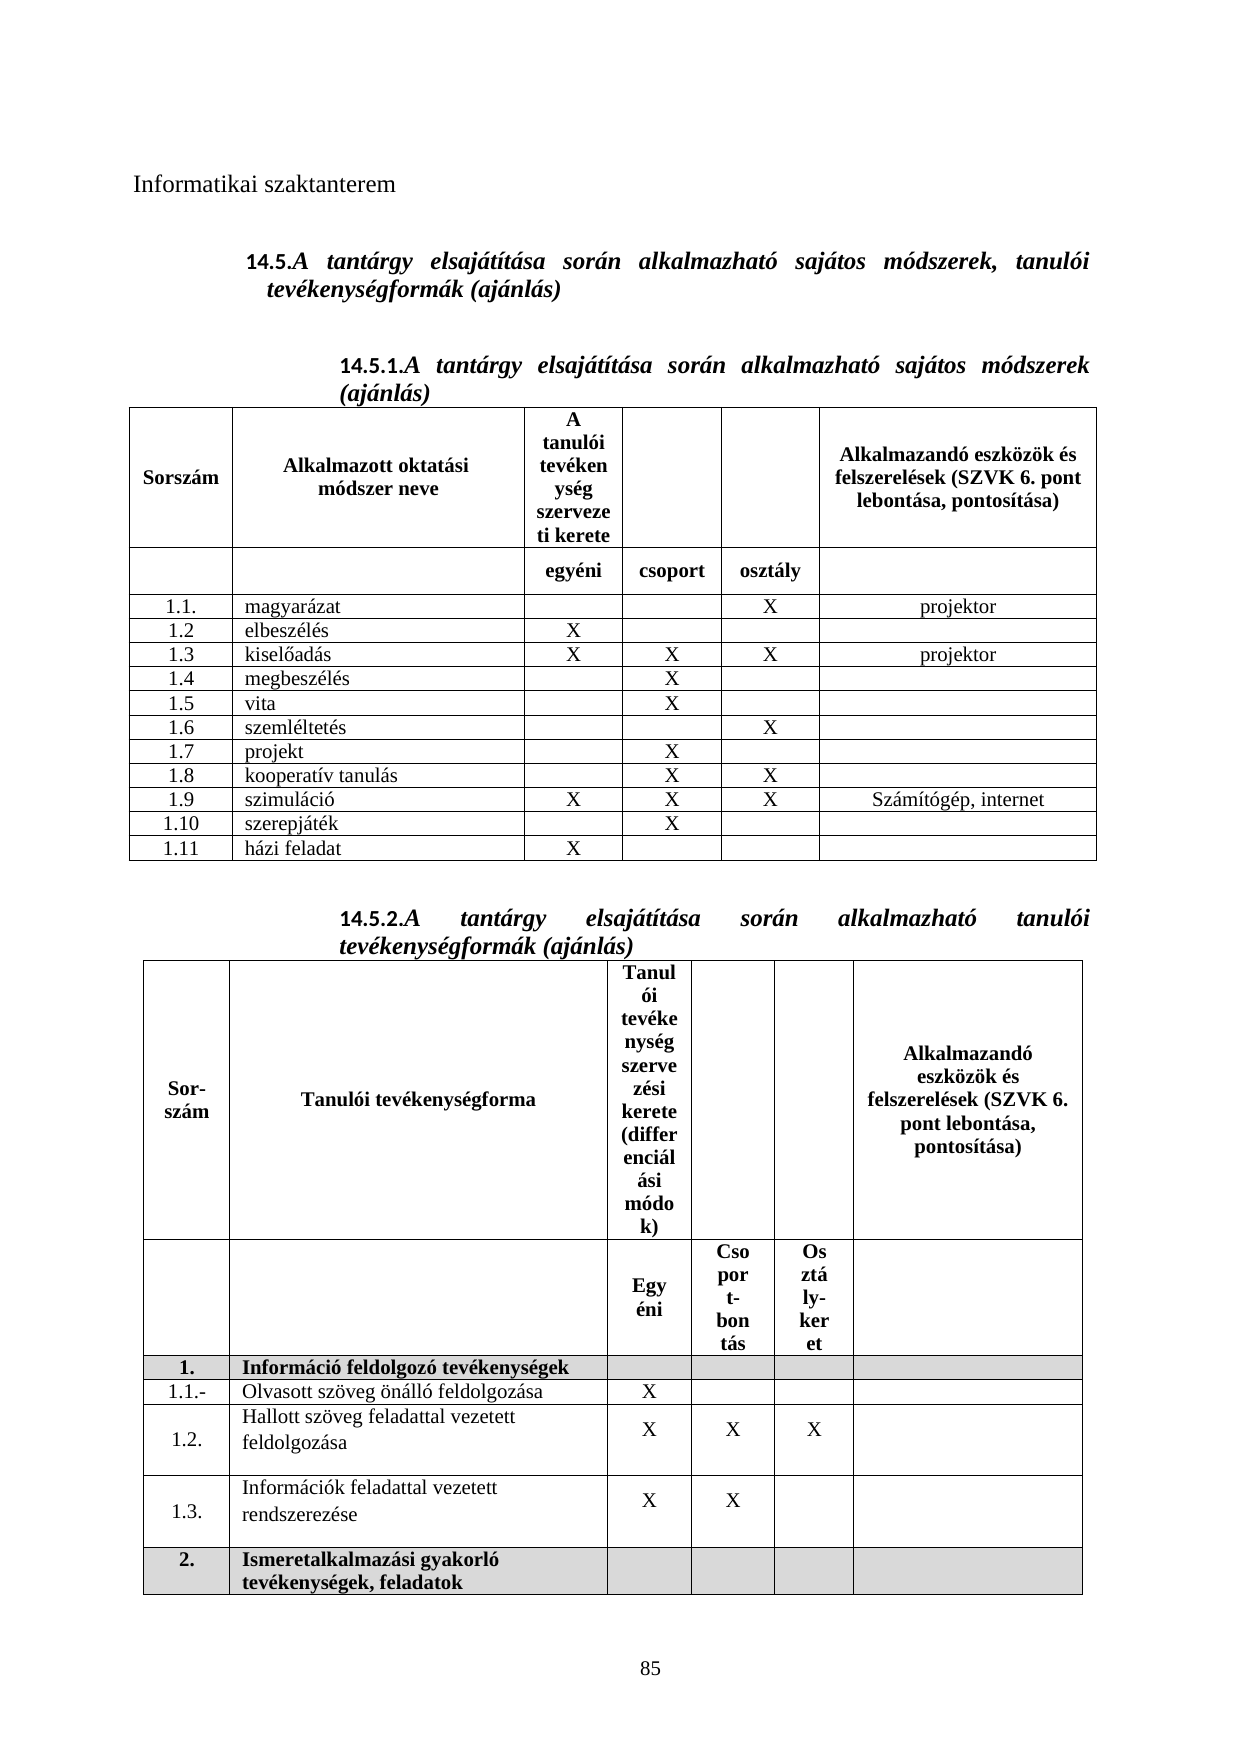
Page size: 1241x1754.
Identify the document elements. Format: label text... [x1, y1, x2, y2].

table_cell [525, 595, 622, 618]
table_cell 1.9 [130, 788, 232, 811]
table_cell [775, 1356, 853, 1379]
table_cell X [525, 836, 622, 859]
table_cell [820, 812, 1096, 835]
table_cell [608, 1548, 691, 1594]
table_cell projektor [820, 595, 1096, 618]
table_cell elbeszélés [233, 619, 524, 642]
table_cell X [722, 764, 819, 787]
table_cell [854, 1476, 1082, 1547]
table_cell [692, 1548, 774, 1594]
table_cell X [722, 643, 819, 666]
table_cell [722, 836, 819, 859]
table_header Sorszám [130, 408, 232, 547]
table_cell magyarázat [233, 595, 524, 618]
table_cell Csoport- bontás [692, 1240, 774, 1355]
table_cell [525, 740, 622, 763]
table_cell [775, 1548, 853, 1594]
table_header Tanulói tevékenységforma [230, 961, 607, 1238]
table_header A tanulói tevékenység szervezeti kerete [525, 408, 622, 547]
table_cell [854, 1240, 1082, 1355]
table_header Sor-szám [144, 961, 229, 1238]
table_cell Hallott szöveg feladattal vezetett feldolgozása [230, 1405, 607, 1475]
table_cell [775, 1476, 853, 1547]
table_cell [130, 548, 232, 594]
table_cell [722, 667, 819, 690]
table_cell kooperatív tanulás [233, 764, 524, 787]
table_cell [820, 764, 1096, 787]
table_cell Információ feldolgozó tevékenységek [230, 1356, 607, 1379]
table_cell 1.5 [130, 691, 232, 714]
list A tantárgy elsajátítása során alkalmazható tanulói tevékenységformák (ajánlás) [133, 904, 1093, 960]
table_cell X [623, 740, 721, 763]
table_cell [230, 1240, 607, 1355]
table_cell [820, 667, 1096, 690]
list A tantárgy elsajátítása során alkalmazható sajátos módszerek (ajánlás) [133, 351, 1093, 407]
table_header Alkalmazandó eszközök és felszerelések (SZVK 6. pont lebontása, pontosítása) [854, 961, 1082, 1238]
table_cell X [722, 595, 819, 618]
table_cell [820, 740, 1096, 763]
table_cell X [608, 1405, 691, 1475]
table_cell projektor [820, 643, 1096, 666]
table_cell [820, 619, 1096, 642]
table_header [623, 408, 721, 547]
table_cell X [608, 1476, 691, 1547]
table_cell 2. [144, 1548, 229, 1594]
table_cell 1.3 [130, 643, 232, 666]
table_cell X [608, 1380, 691, 1403]
table_cell X [623, 691, 721, 714]
table_cell [623, 716, 721, 739]
table_cell 1.7 [130, 740, 232, 763]
table_cell [820, 716, 1096, 739]
table_cell [775, 1380, 853, 1403]
table_cell [525, 812, 622, 835]
table_cell Ismeretalkalmazási gyakorló tevékenységek, feladatok [230, 1548, 607, 1594]
table_cell Osztály- keret [775, 1240, 853, 1355]
table_cell X [525, 619, 622, 642]
table_cell [820, 836, 1096, 859]
table_cell [233, 548, 524, 594]
table_cell 1.1.- [144, 1380, 229, 1403]
table_cell Egyéni [608, 1240, 691, 1355]
table_cell [722, 740, 819, 763]
table_cell [692, 1356, 774, 1379]
table_cell szimuláció [233, 788, 524, 811]
table_cell osztály [722, 548, 819, 594]
table_cell Számítógép, internet [820, 788, 1096, 811]
table_cell [854, 1380, 1082, 1403]
table_cell 1.8 [130, 764, 232, 787]
table_cell [722, 812, 819, 835]
table_header Alkalmazott oktatási módszer neve [233, 408, 524, 547]
table_cell kiselőadás [233, 643, 524, 666]
table_cell [608, 1356, 691, 1379]
table_cell X [623, 788, 721, 811]
table_cell [722, 691, 819, 714]
table_cell 1.6 [130, 716, 232, 739]
table_cell Olvasott szöveg önálló feldolgozása [230, 1380, 607, 1403]
list A tantárgy elsajátítása során alkalmazható sajátos módszerek, tanulói tevékenységformák (ajánlás) [245, 247, 1093, 302]
table_cell X [692, 1476, 774, 1547]
table_cell [854, 1548, 1082, 1594]
table_cell megbeszélés [233, 667, 524, 690]
table_header Alkalmazandó eszközök és felszerelések (SZVK 6. pont lebontása, pontosítása) [820, 408, 1096, 547]
table_cell 1.3. [144, 1476, 229, 1547]
table_cell vita [233, 691, 524, 714]
table_cell [854, 1405, 1082, 1475]
table_cell X [692, 1405, 774, 1475]
table_cell 1.10 [130, 812, 232, 835]
table_cell szerepjáték [233, 812, 524, 835]
table_header Tanulói tevékenység szervezési kerete (differenciálási módok) [608, 961, 691, 1238]
table_cell X [525, 643, 622, 666]
table_cell X [623, 643, 721, 666]
table_cell szemléltetés [233, 716, 524, 739]
table_cell X [722, 716, 819, 739]
table_cell [525, 667, 622, 690]
table_cell csoport [623, 548, 721, 594]
table_cell [692, 1380, 774, 1403]
table_cell [820, 691, 1096, 714]
table_cell 1.2 [130, 619, 232, 642]
table_header [722, 408, 819, 547]
table_cell X [623, 667, 721, 690]
table_cell [525, 716, 622, 739]
table_cell 1.4 [130, 667, 232, 690]
table_cell [525, 691, 622, 714]
table_header [775, 961, 853, 1238]
table_cell 1. [144, 1356, 229, 1379]
table_cell [623, 836, 721, 859]
text Informatikai szaktanterem [133, 171, 1093, 198]
table_cell [722, 619, 819, 642]
table_cell [820, 548, 1096, 594]
table_cell [623, 619, 721, 642]
table_header [692, 961, 774, 1238]
table_cell projekt [233, 740, 524, 763]
table_cell Információk feladattal vezetett rendszerezése [230, 1476, 607, 1547]
table_cell 1.2. [144, 1405, 229, 1475]
table_cell 1.1. [130, 595, 232, 618]
table_cell házi feladat [233, 836, 524, 859]
table_cell X [623, 812, 721, 835]
table_cell X [722, 788, 819, 811]
table_cell X [525, 788, 622, 811]
table_cell [144, 1240, 229, 1355]
table_cell [854, 1356, 1082, 1379]
table_cell X [623, 764, 721, 787]
table_cell X [775, 1405, 853, 1475]
table_cell [623, 595, 721, 618]
table_cell 1.11 [130, 836, 232, 859]
table_cell egyéni [525, 548, 622, 594]
table_cell [525, 764, 622, 787]
